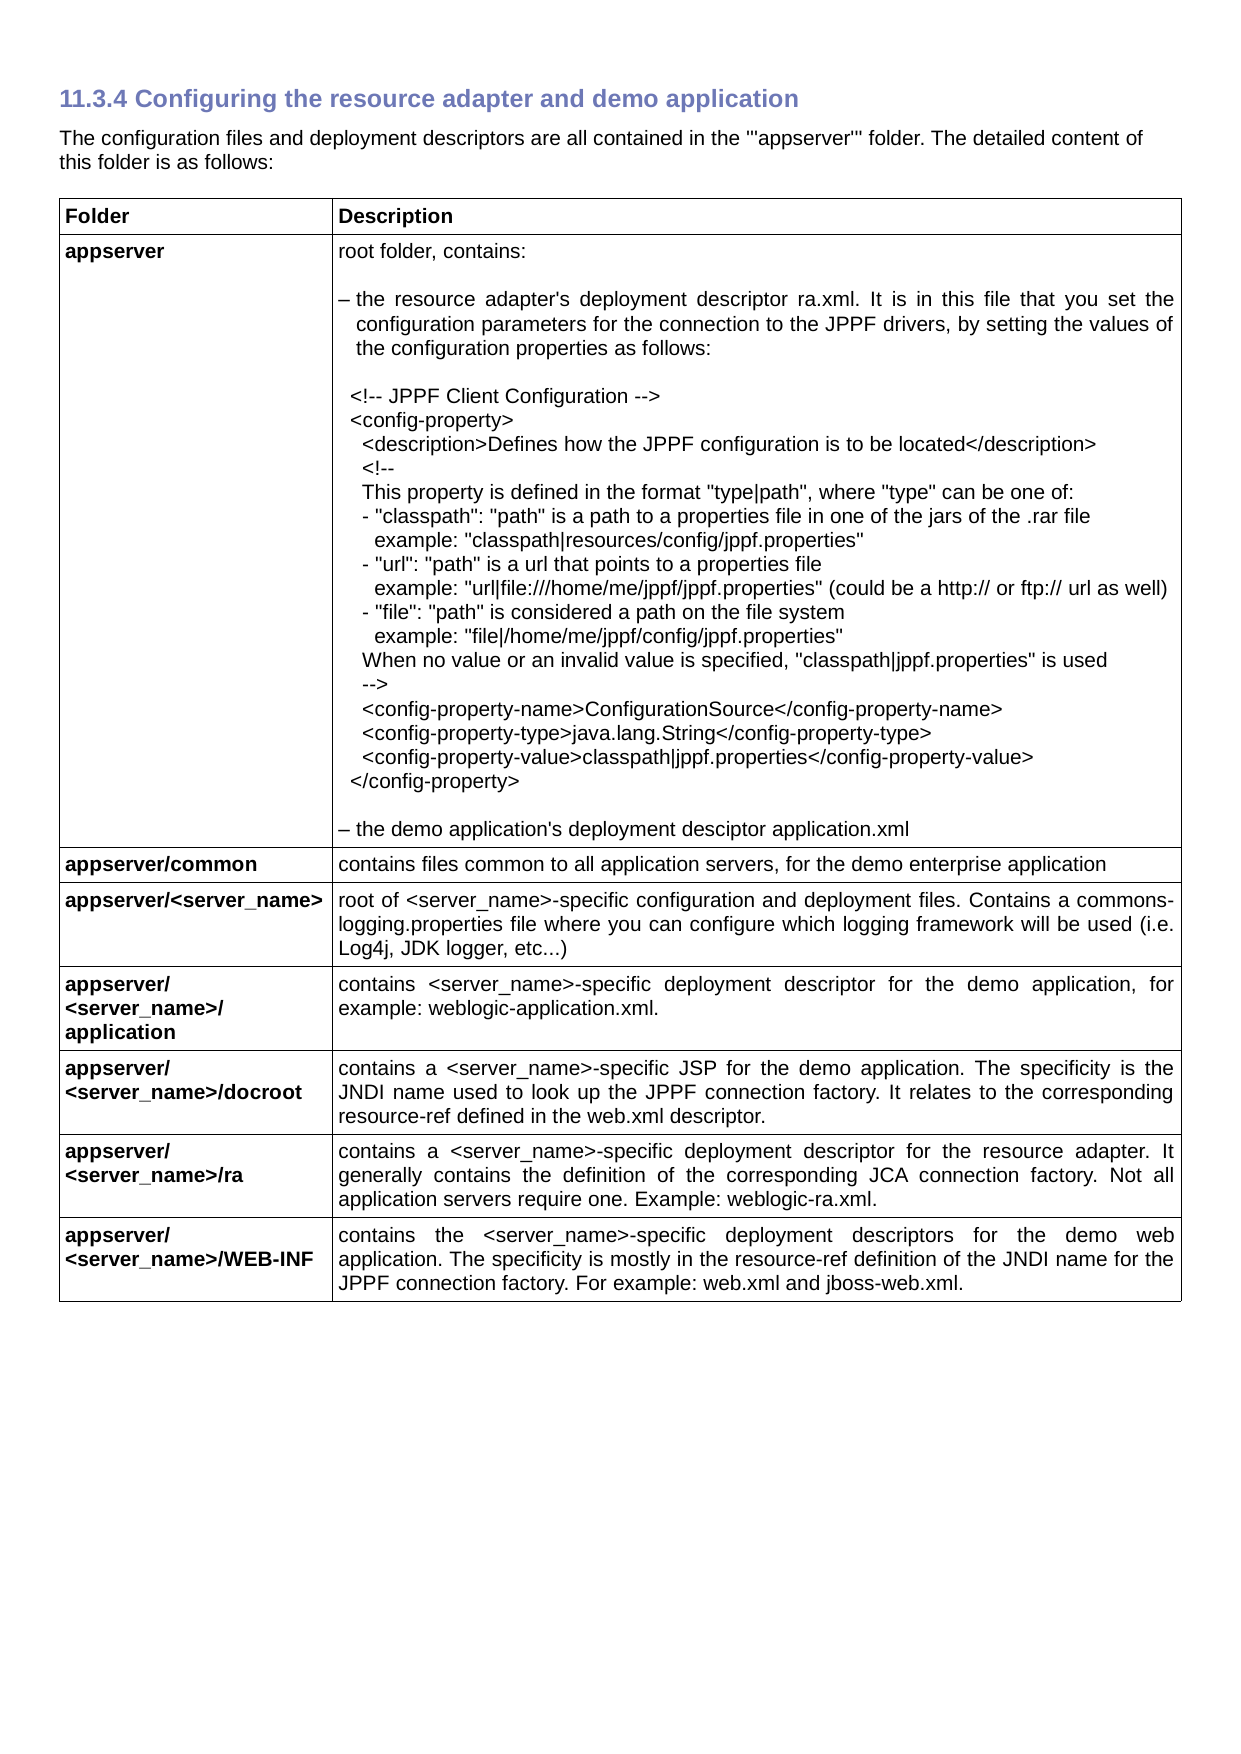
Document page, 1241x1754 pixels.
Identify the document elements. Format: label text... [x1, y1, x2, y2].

table_cell appserver/<server_name>/WEB-INF [60, 1218, 332, 1301]
table_header Description [333, 199, 1181, 233]
table_cell appserver/common [60, 848, 332, 882]
subtitle Configuring the resource adapter and demo application [59, 84, 1181, 113]
table_cell contains <server_name>-specific deployment descriptor for the demo application, for example: weblogic-application.xml. [333, 967, 1181, 1050]
text The configuration files and deployment descriptors are all contained in the '''appserver''' folder. The detailed content of this folder is as follows: [59, 126, 1181, 174]
table_cell contains the <server_name>-specific deployment descriptors for the demo web application. The specificity is mostly in the resource-ref definition of the JNDI name for the JPPF connection factory. For example: web.xml and jboss-web.xml. [333, 1218, 1181, 1301]
table_cell root of <server_name>-specific configuration and deployment files. Contains a commons-logging.properties file where you can configure which logging framework will be used (i.e. Log4j, JDK logger, etc...) [333, 883, 1181, 966]
table_cell appserver/<server_name>/ra [60, 1135, 332, 1217]
table_cell appserver/<server_name>/application [60, 967, 332, 1050]
table_cell appserver [60, 235, 332, 847]
table_cell contains a <server_name>-specific deployment descriptor for the resource adapter. It generally contains the definition of the corresponding JCA connection factory. Not all application servers require one. Example: weblogic-ra.xml. [333, 1135, 1181, 1217]
table_cell root folder, contains: the resource adapter's deployment descriptor ra.xml. It is in this file that you set the configuration parameters for the connection to the JPPF drivers, by setting the values of the configuration properties as follows: <!-- JPPF Client Configuration --> <config-property> <description>Defines how the JPPF configuration is to be located</description> <!-- This property is defined in the format "type|path", where "type" can be one of: - "classpath": "path" is a path to a properties file in one of the jars of the .rar file example: "classpath|resources/config/jppf.properties" - "url": "path" is a url that points to a properties file example: "url|file:///home/me/jppf/jppf.properties" (could be a http:// or ftp:// url as well) - "file": "path" is considered a path on the file system example: "file|/home/me/jppf/config/jppf.properties" When no value or an invalid value is specified, "classpath|jppf.properties" is used --> <config-property-name>ConfigurationSource</config-property-name> <config-property-type>java.lang.String</config-property-type> <config-property-value>classpath|jppf.properties</config-property-value> </config-property> the demo application's deployment desciptor application.xml [333, 235, 1181, 847]
table_cell contains a <server_name>-specific JSP for the demo application. The specificity is the JNDI name used to look up the JPPF connection factory. It relates to the corresponding resource-ref defined in the web.xml descriptor. [333, 1051, 1181, 1133]
table_cell contains files common to all application servers, for the demo enterprise application [333, 848, 1181, 882]
table_cell appserver/<server_name>/docroot [60, 1051, 332, 1133]
table_cell appserver/<server_name> [60, 883, 332, 966]
table_header Folder [60, 199, 332, 233]
